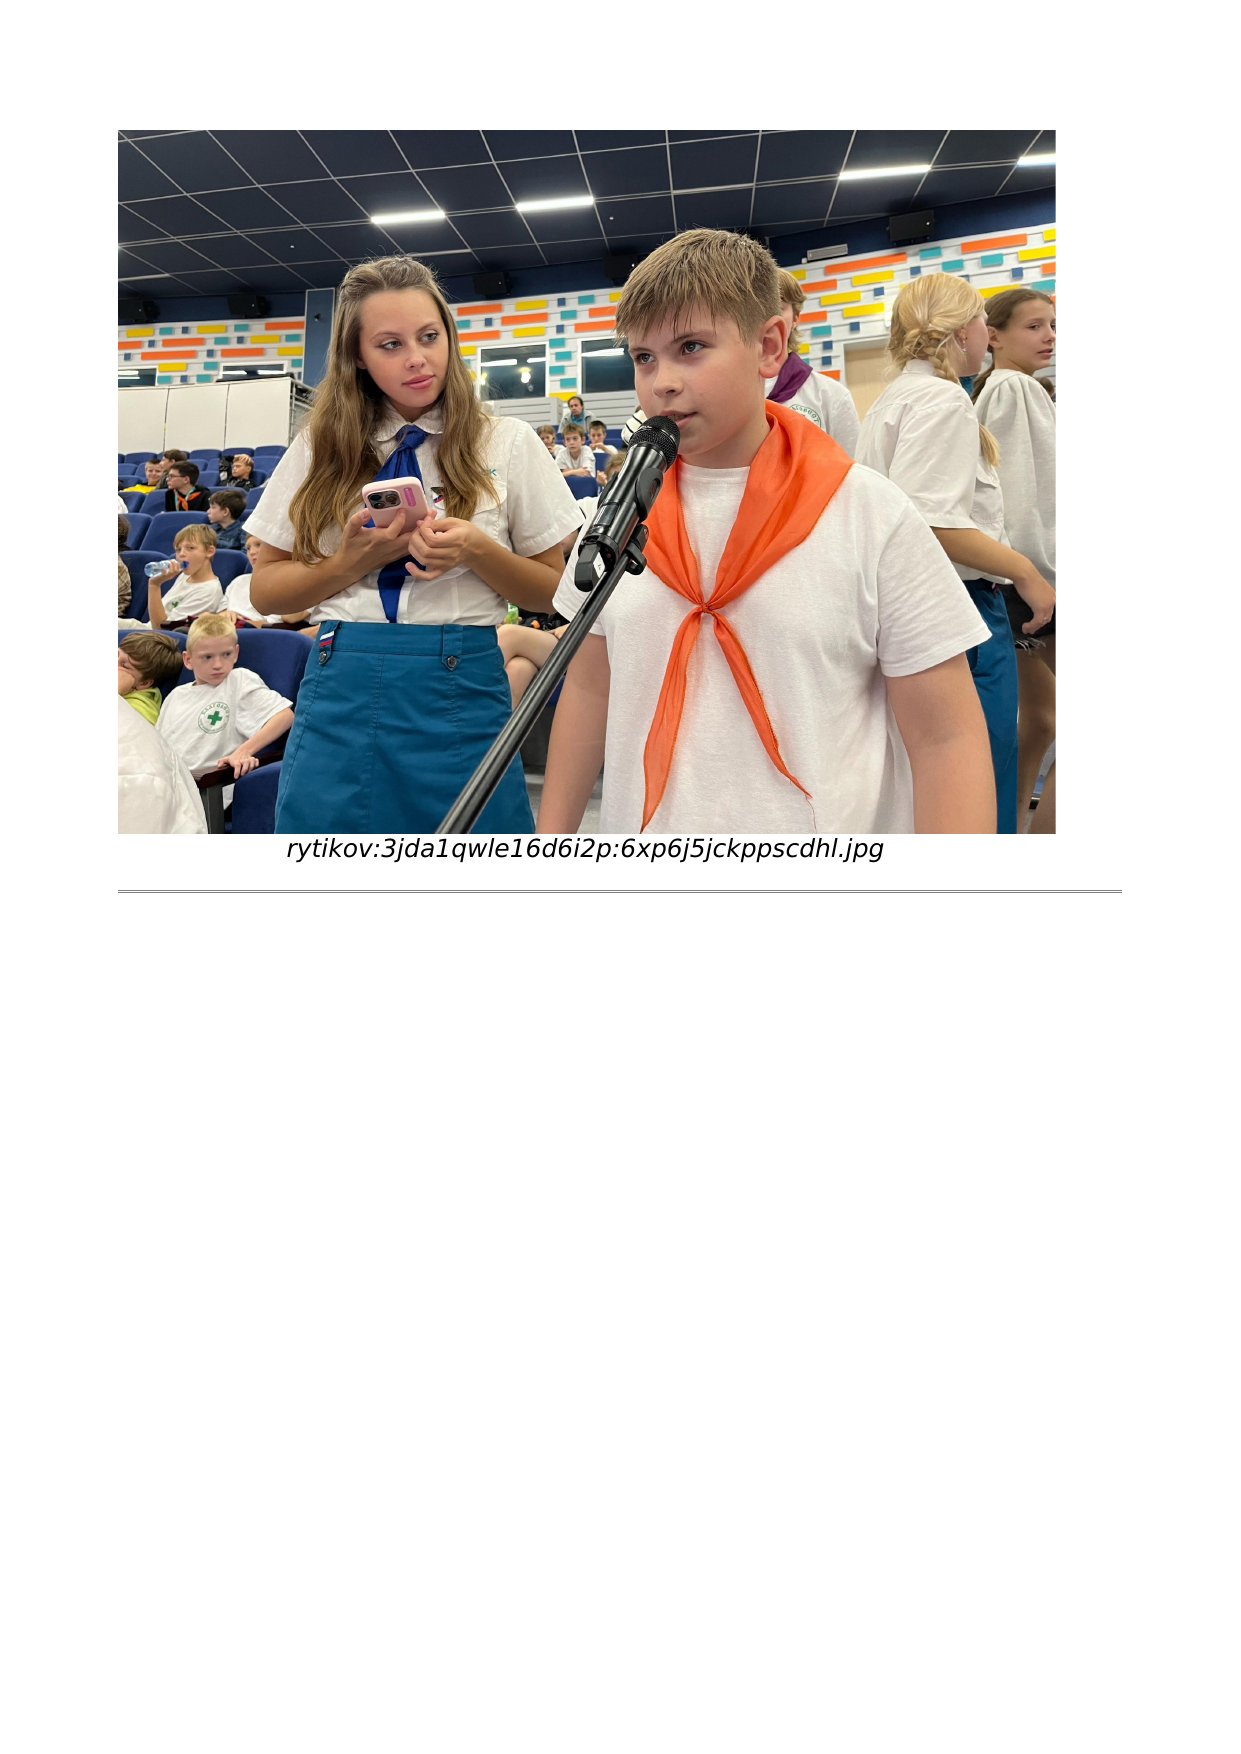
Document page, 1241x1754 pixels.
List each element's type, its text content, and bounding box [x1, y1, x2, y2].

picture [348, 809, 358, 818]
picture [118, 130, 1056, 834]
picture [344, 824, 363, 834]
picture [324, 823, 337, 830]
picture [359, 825, 370, 830]
text rytikov:3jda1qwle16d6i2p:6xp6j5jckppscdhl.jpg [118, 834, 1056, 863]
